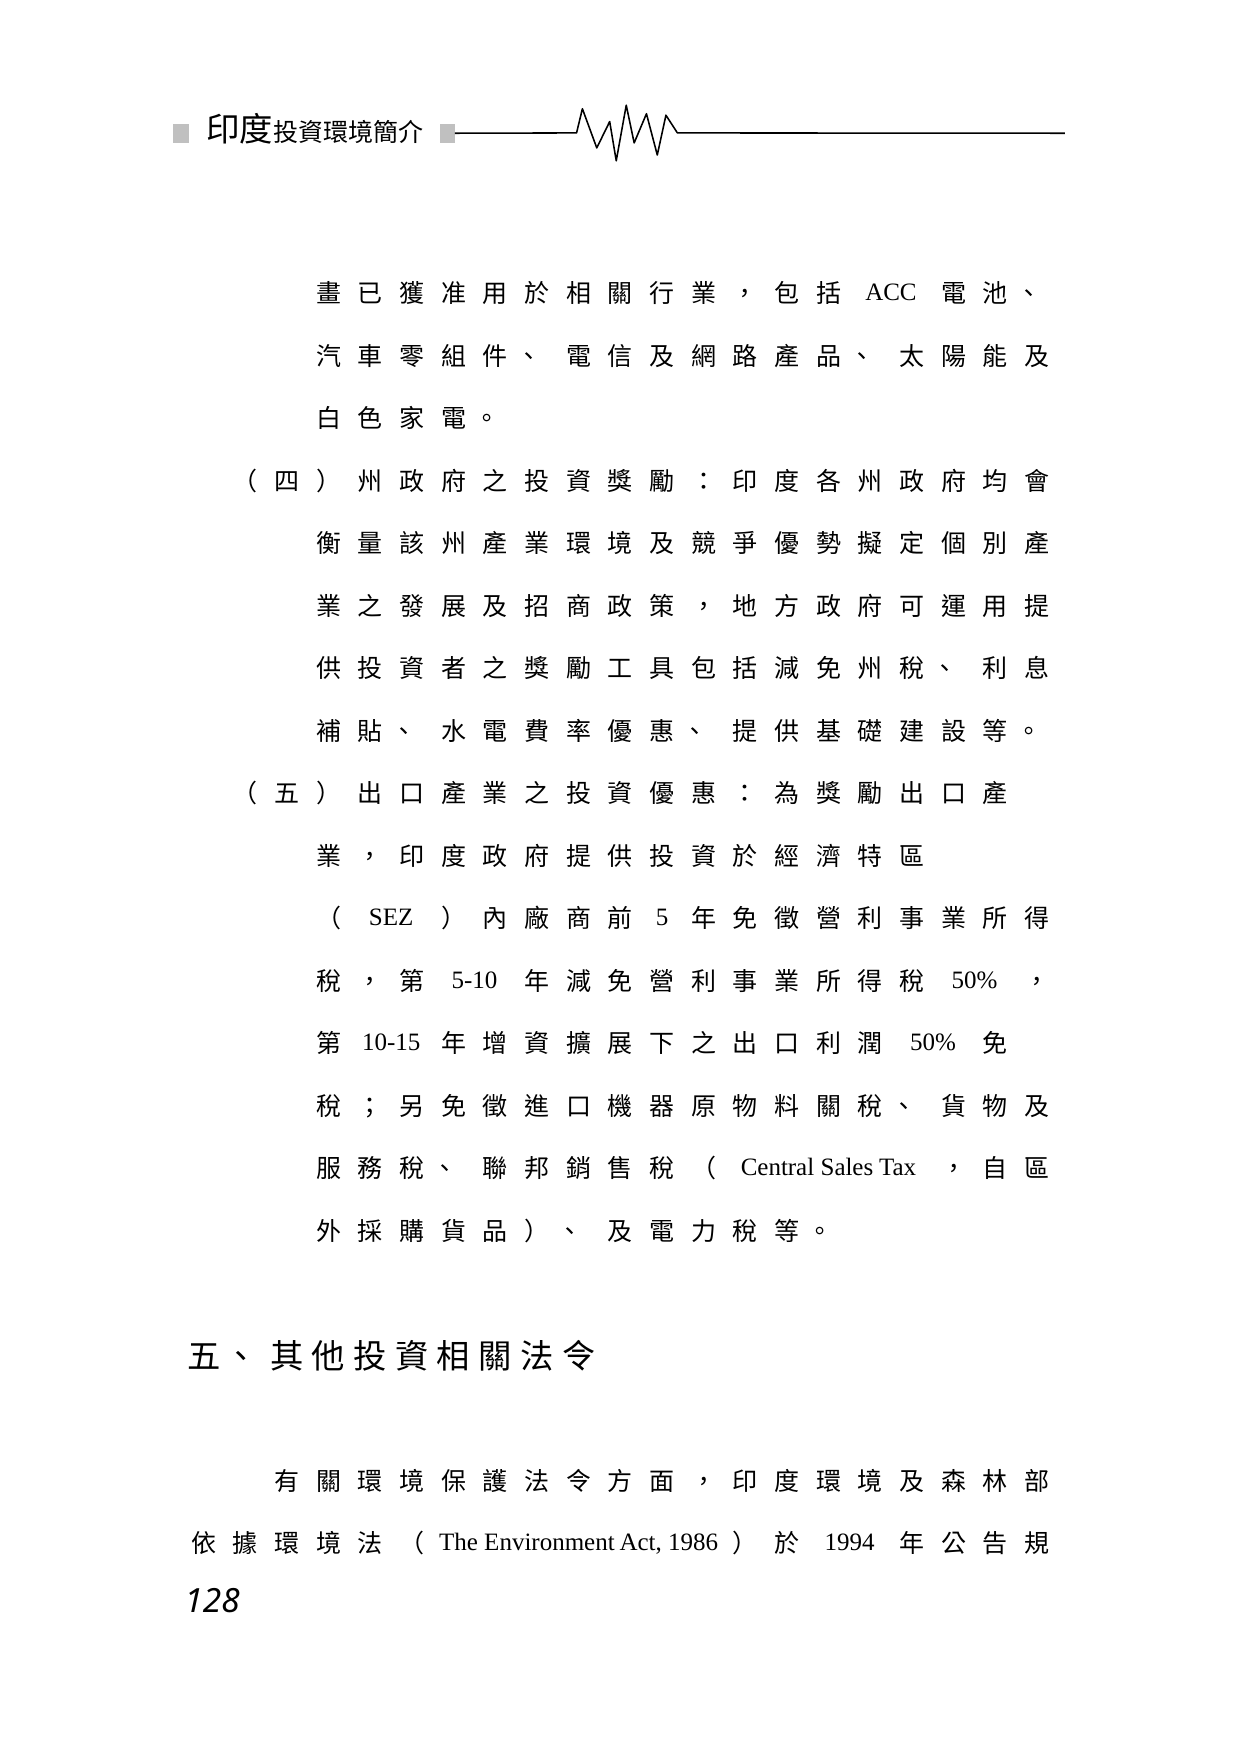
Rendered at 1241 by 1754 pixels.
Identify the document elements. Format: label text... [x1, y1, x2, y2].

text 畫已獲准用於相關行業，包括ACC電池、汽車零組件、電信及網路產品、太陽能及白色家電。 [207, 250, 1058, 438]
text （五）出口產業之投資優惠：為獎勵出口產業，印度政府提供投資於經濟特區（SEZ）內廠商前5年免徵營利事業所得稅，第5-10年減免營利事業所得稅50%，第10-15年增資擴展下之出口利潤50%免稅；另免徵進口機器原物料關稅、貨物及服務稅、聯邦銷售稅（Central Sales Tax，自區外採購貨品）、及電力稅等。 [207, 750, 1058, 1250]
text 五、其他投資相關法令 [183, 1313, 1058, 1375]
text （四）州政府之投資獎勵：印度各州政府均會衡量該州產業環境及競爭優勢擬定個別產業之發展及招商政策，地方政府可運用提供投資者之獎勵工具包括減免州稅、利息補貼、水電費率優惠、提供基礎建設等。 [207, 438, 1058, 750]
text 有關環境保護法令方面，印度環境及森林部依據環境法（The Environment Act, 1986）於1994年公告規 [183, 1438, 1058, 1563]
